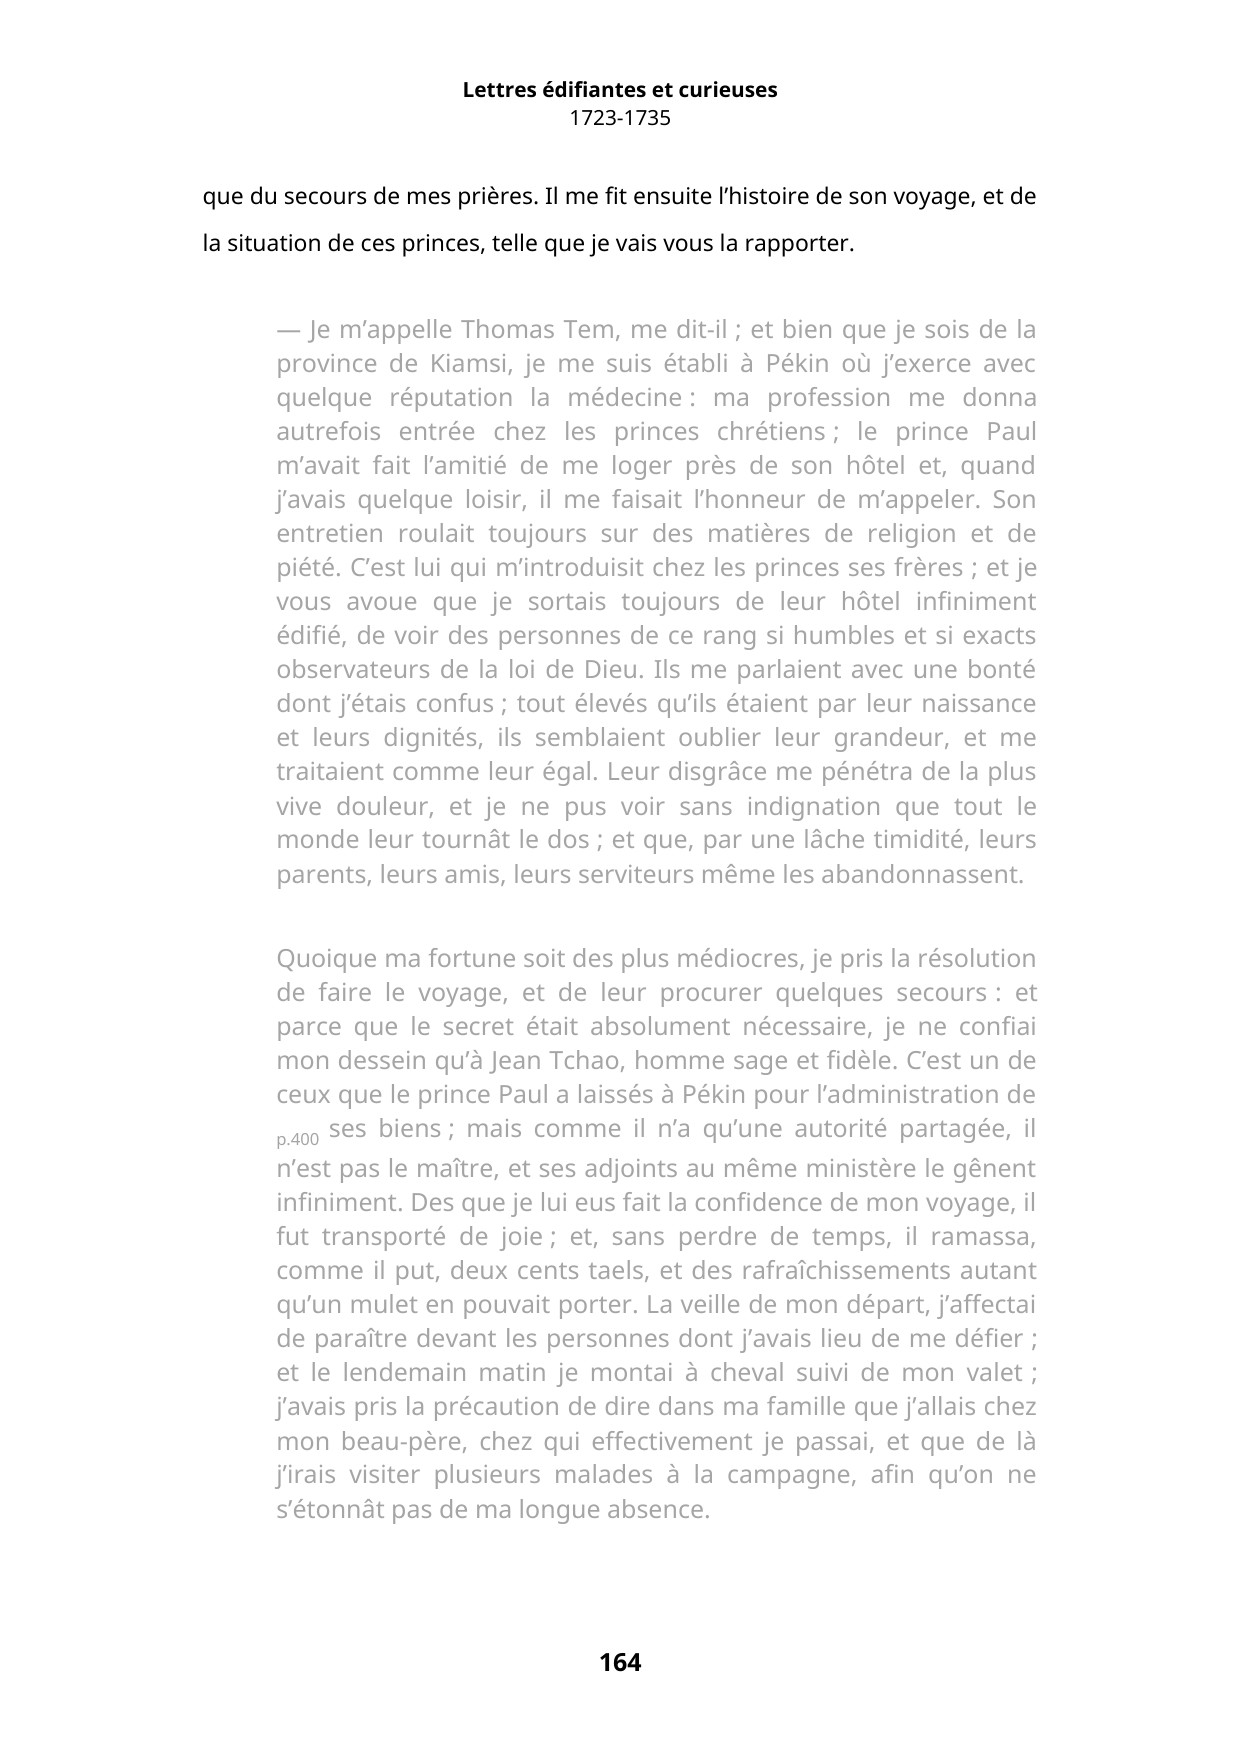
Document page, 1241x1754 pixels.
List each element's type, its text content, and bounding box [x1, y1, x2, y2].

text Quoique ma fortune soit des plus médiocres, je pris la résolution de faire le voyage, et de leur procurer quelques secours : et parce que le secret était absolument nécessaire, je ne confiai mon dessein qu’à Jean Tchao, homme sage et fidèle. C’est un de ceux que le prince Paul a laissés à Pékin pour l’administration de p.400 ses biens ; mais comme il n’a qu’une autorité partagée, il n’est pas le maître, et ses adjoints au même ministère le gênent infiniment. Des que je lui eus fait la confidence de mon voyage, il fut transporté de joie ; et, sans perdre de temps, il ramassa, comme il put, deux cents taels, et des rafraîchissements autant qu’un mulet en pouvait porter. La veille de mon départ, j’affectai de paraître devant les personnes dont j’avais lieu de me défier ; et le lendemain matin je montai à cheval suivi de mon valet ; j’avais pris la précaution de dire dans ma famille que j’allais chez mon beau-père, chez qui effectivement je passai, et que de là j’irais visiter plusieurs malades à la campagne, afin qu’on ne s’étonnât pas de ma longue absence. [276, 940, 1038, 1525]
text que du secours de mes prières. Il me fit ensuite l’histoire de son voyage, et de la situation de ces princes, telle que je vais vous la rapporter. [202, 180, 1038, 258]
text — Je m’appelle Thomas Tem, me dit-il ; et bien que je sois de la province de Kiamsi, je me suis établi à Pékin où j’exerce avec quelque réputation la médecine : ma profession me donna autrefois entrée chez les princes chrétiens ; le prince Paul m’avait fait l’amitié de me loger près de son hôtel et, quand j’avais quelque loisir, il me faisait l’honneur de m’appeler. Son entretien roulait toujours sur des matières de religion et de piété. C’est lui qui m’introduisit chez les princes ses frères ; et je vous avoue que je sortais toujours de leur hôtel infiniment édifié, de voir des personnes de ce rang si humbles et si exacts observateurs de la loi de Dieu. Ils me parlaient avec une bonté dont j’étais confus ; tout élevés qu’ils étaient par leur naissance et leurs dignités, ils semblaient oublier leur grandeur, et me traitaient comme leur égal. Leur disgrâce me pénétra de la plus vive douleur, et je ne pus voir sans indignation que tout le monde leur tournât le dos ; et que, par une lâche timidité, leurs parents, leurs amis, leurs serviteurs même les abandonnassent. [276, 311, 1038, 890]
